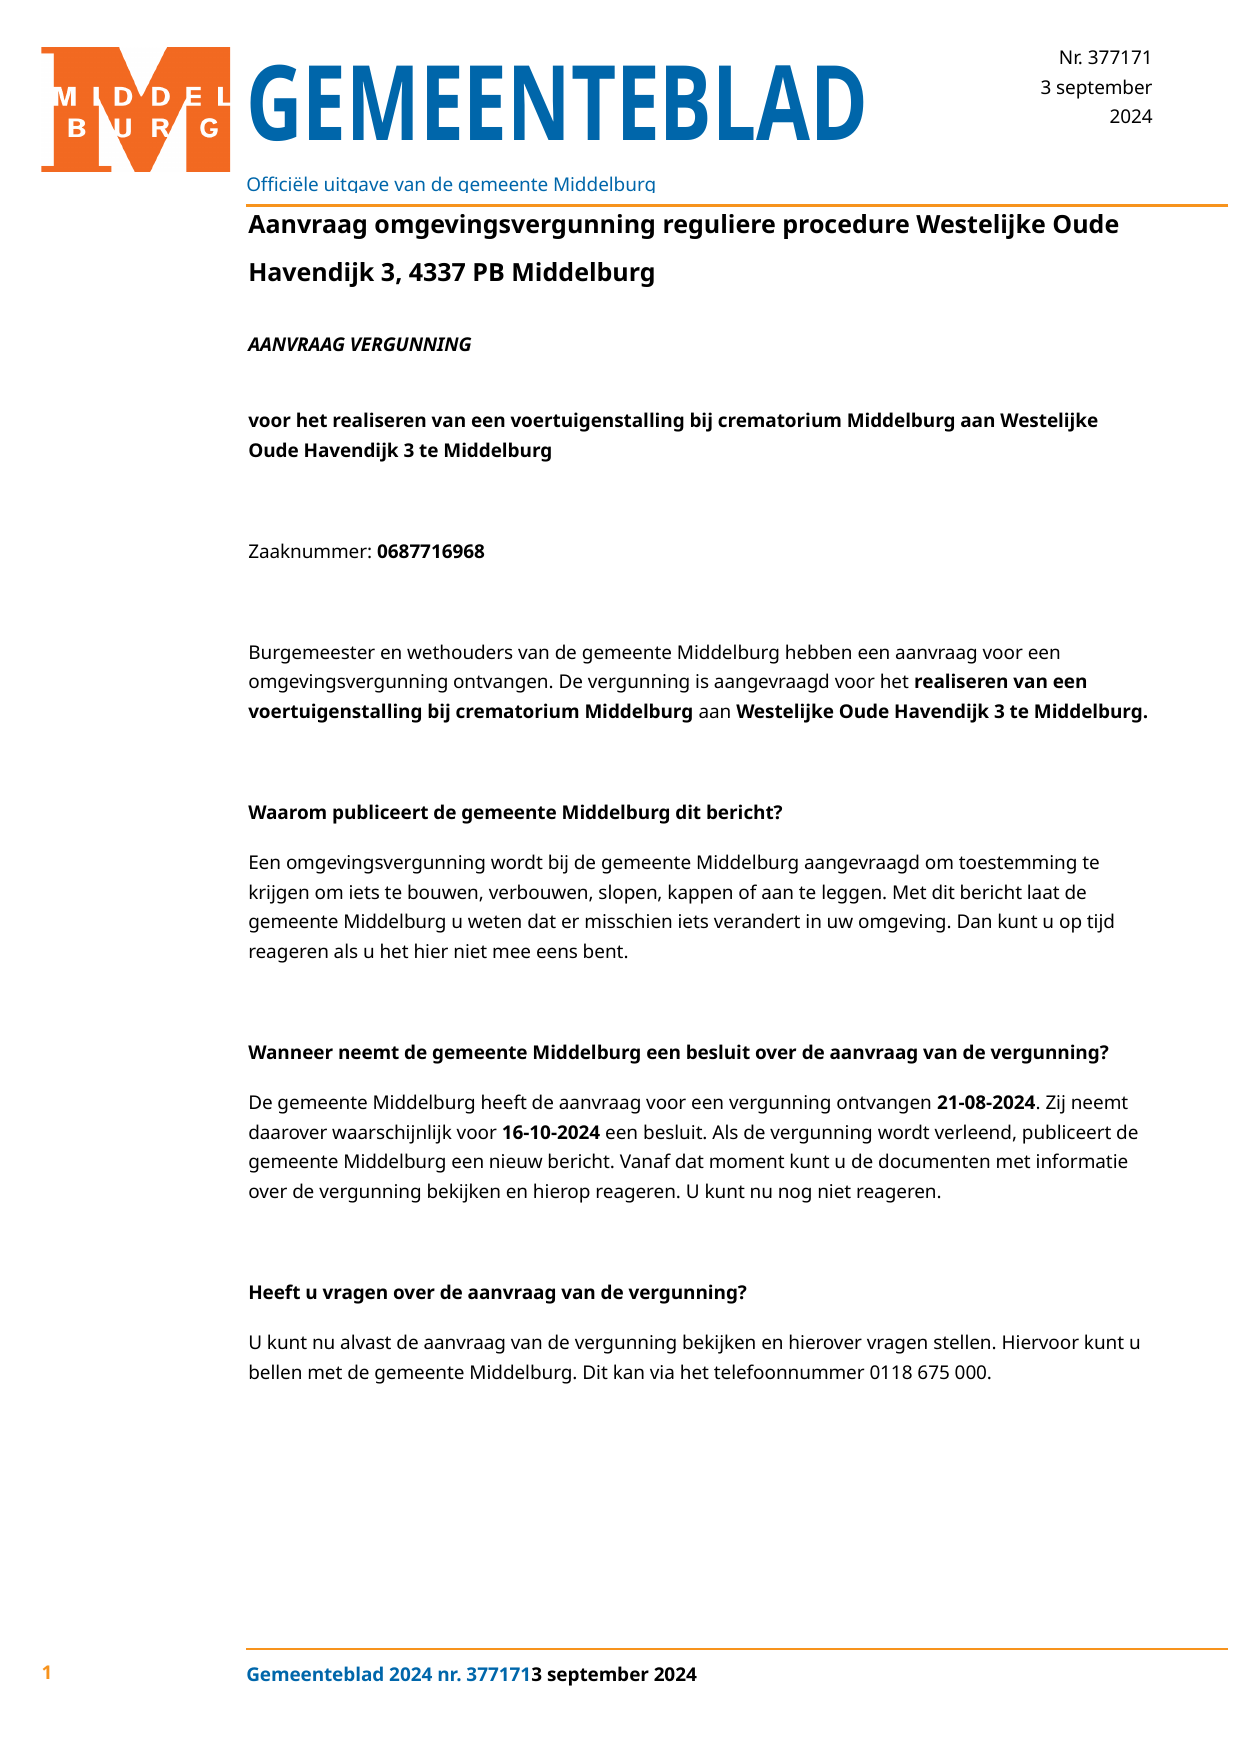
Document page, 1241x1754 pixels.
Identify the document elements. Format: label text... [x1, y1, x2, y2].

text Wanneer neemt de gemeente Middelburg een besluit over de aanvraag van de vergunning? [248, 1039, 1152, 1064]
text voor het realiseren van een voertuigenstalling bij crematorium Middelburg aan Westelijke Oude Havendijk 3 te Middelburg [248, 408, 1152, 463]
text Burgemeester en wethouders van de gemeente Middelburg hebben een aanvraag voor een omgevingsvergunning ontvangen. De vergunning is aangevraagd voor het realiseren van een voertuigenstalling bij crematorium Middelburg aan Westelijke Oude Havendijk 3 te Middelburg. [248, 639, 1152, 724]
text Waarom publiceert de gemeente Middelburg dit bericht? [248, 799, 1152, 824]
text Een omgevingsvergunning wordt bij de gemeente Middelburg aangevraagd om toestemming te krijgen om iets te bouwen, verbouwen, slopen, kappen of aan te leggen. Met dit bericht laat de gemeente Middelburg u weten dat er misschien iets verandert in uw omgeving. Dan kunt u op tijd reageren als u het hier niet mee eens bent. [248, 849, 1152, 964]
text Aanvraag omgevingsvergunning reguliere procedure Westelijke Oude Havendijk 3, 4337 PB Middelburg [248, 207, 1152, 288]
text U kunt nu alvast de aanvraag van de vergunning bekijken en hierover vragen stellen. Hiervoor kunt u bellen met de gemeente Middelburg. Dit kan via het telefoonnummer 0118 675 000. [248, 1329, 1152, 1384]
text AANVRAAG VERGUNNING [248, 331, 1152, 357]
picture [41, 47, 231, 172]
text Zaaknummer: 0687716968 [248, 538, 1152, 564]
text De gemeente Middelburg heeft de aanvraag voor een vergunning ontvangen 21-08-2024. Zij neemt daarover waarschijnlijk voor 16-10-2024 een besluit. Als de vergunning wordt verleend, publiceert de gemeente Middelburg een nieuw bericht. Vanaf dat moment kunt u de documenten met informatie over de vergunning bekijken en hierop reageren. U kunt nu nog niet reageren. [248, 1089, 1152, 1204]
text Heeft u vragen over de aanvraag van de vergunning? [248, 1279, 1152, 1304]
